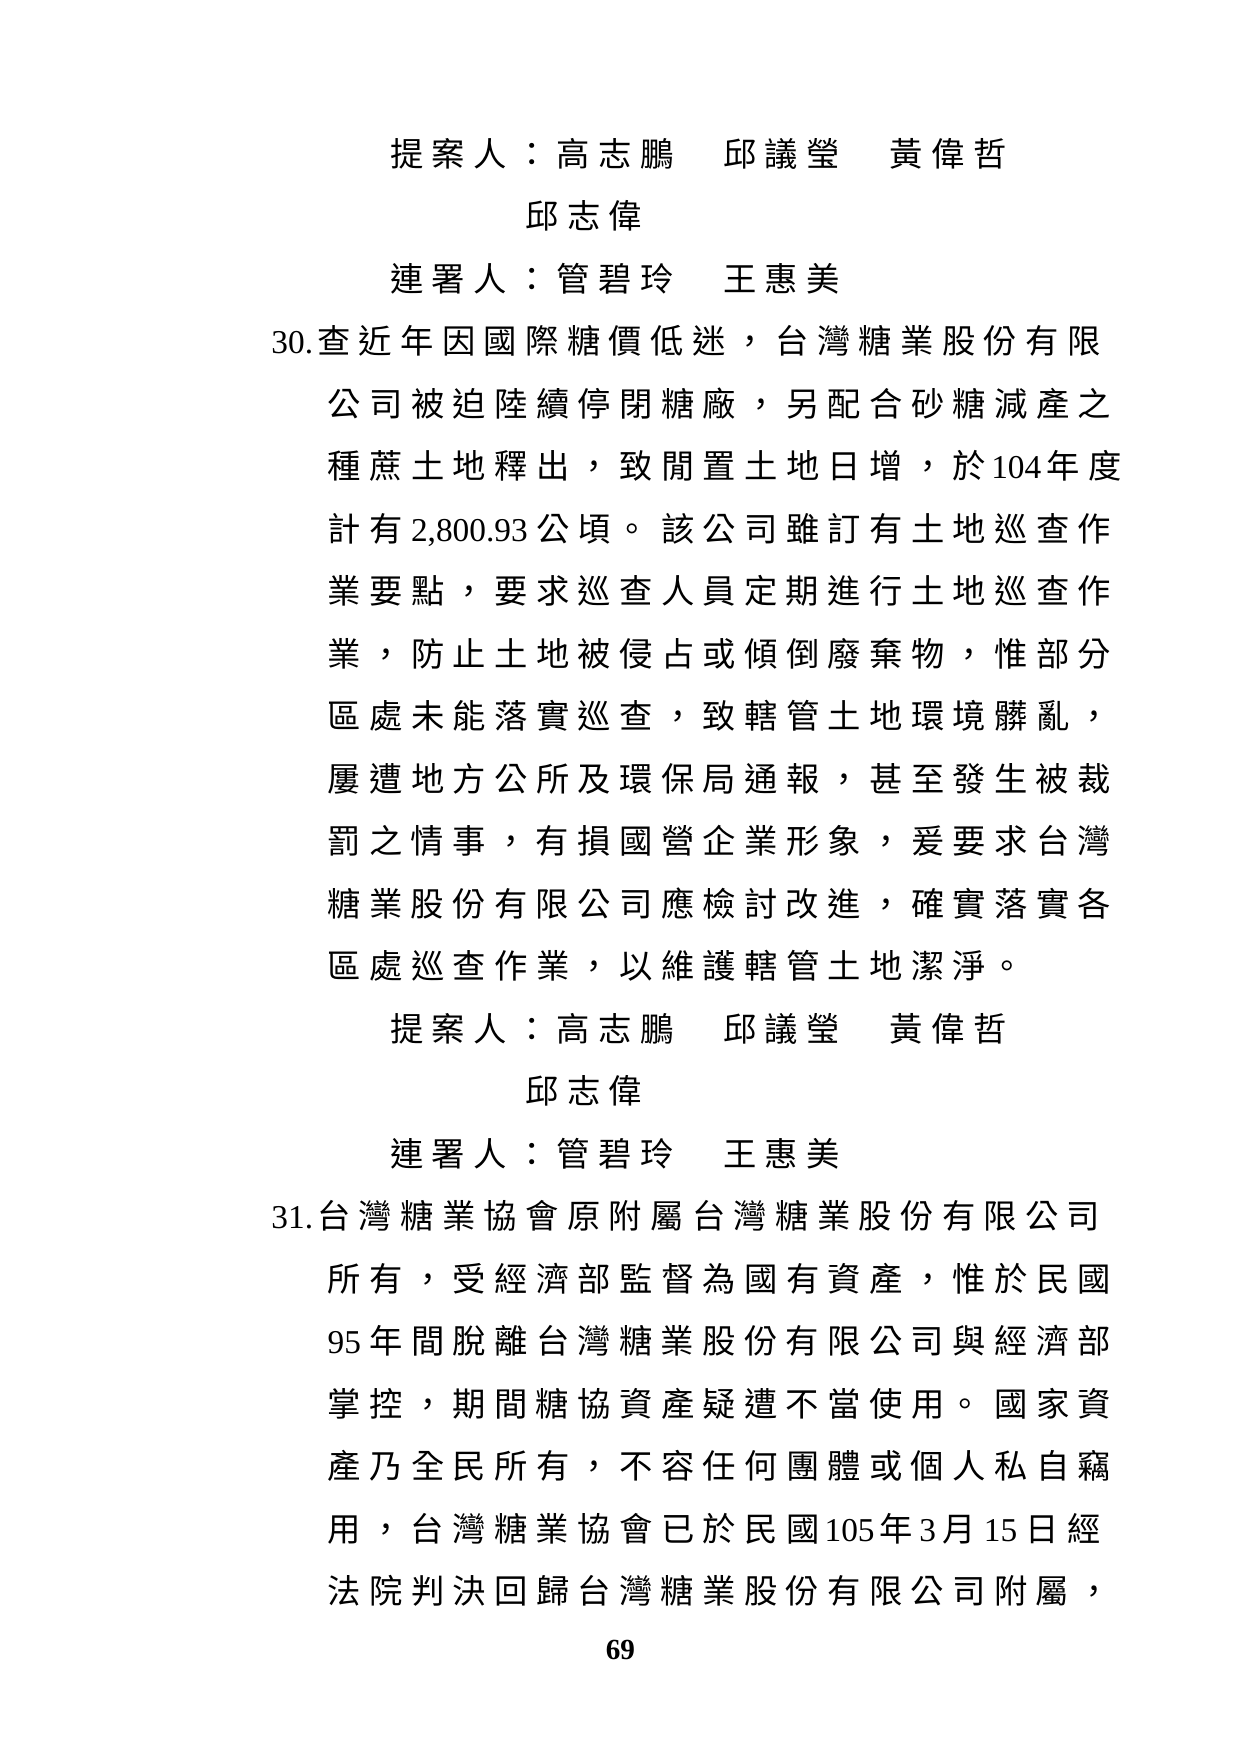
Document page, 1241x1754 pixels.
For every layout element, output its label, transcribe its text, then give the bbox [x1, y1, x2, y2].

text 30.查近年因國際糖價低迷，台灣糖業股份有限公司被迫陸續停閉糖廠，另配合砂糖減產之種蔗土地釋出，致閒置土地日增，於104年度計有2,800.93公頃。該公司雖訂有土地巡查作業要點，要求巡查人員定期進行土地巡查作業，防止土地被侵占或傾倒廢棄物，惟部分區處未能落實巡查，致轄管土地環境髒亂，屢遭地方公所及環保局通報，甚至發生被裁罰之情事，有損國營企業形象，爰要求台灣糖業股份有限公司應檢討改進，確實落實各區處巡查作業，以維護轄管土地潔淨。 [271, 298, 1136, 985]
text 31.台灣糖業協會原附屬台灣糖業股份有限公司所有，受經濟部監督為國有資產，惟於民國95年間脫離台灣糖業股份有限公司與經濟部掌控，期間糖協資產疑遭不當使用。國家資產乃全民所有，不容任何團體或個人私自竊用，台灣糖業協會已於民國105年3月15日經法院判決回歸台灣糖業股份有限公司附屬， [271, 1173, 1136, 1610]
text 提案人：高志鵬 邱議瑩 黃偉哲 邱志偉 [381, 110, 1032, 235]
text 連署人：管碧玲 王惠美 [381, 1110, 1032, 1173]
text 連署人：管碧玲 王惠美 [381, 235, 1032, 298]
text 提案人：高志鵬 邱議瑩 黃偉哲 邱志偉 [381, 985, 1032, 1110]
